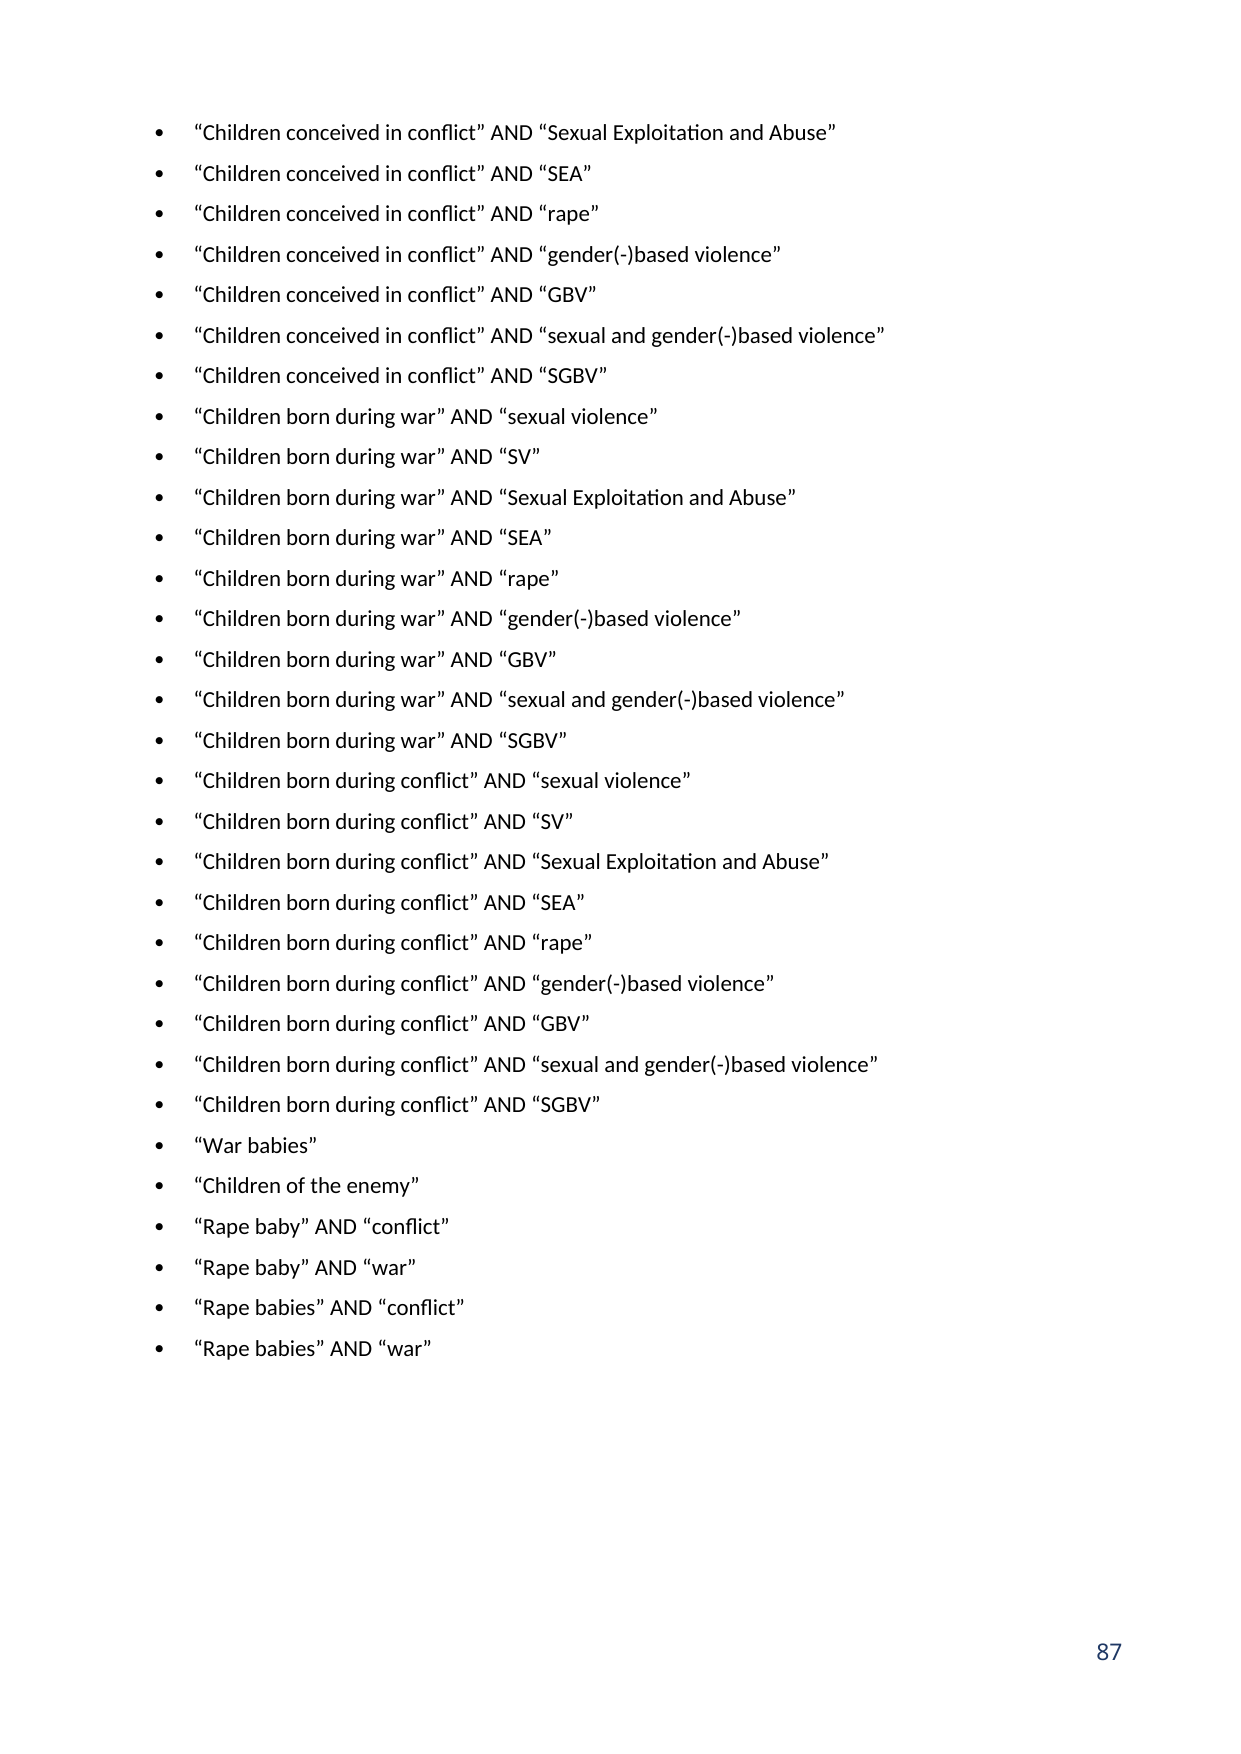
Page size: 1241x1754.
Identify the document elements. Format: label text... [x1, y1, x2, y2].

list “Children born during conflict” AND “sexual and gender(-)based violence” [156, 1050, 1122, 1078]
list “Children born during war” AND “gender(-)based violence” [156, 604, 1122, 632]
list “Children born during conflict” AND “SV” [156, 807, 1122, 835]
list “Children conceived in conflict” AND “sexual and gender(-)based violence” [156, 321, 1122, 349]
list “Children born during war” AND “rape” [156, 564, 1122, 592]
list “Children born during war” AND “sexual violence” [156, 402, 1122, 430]
list “Children conceived in conflict” AND “SEA” [156, 159, 1122, 187]
list “Children born during conflict” AND “rape” [156, 928, 1122, 957]
list “Children born during conflict” AND “sexual violence” [156, 766, 1122, 794]
list “Children of the enemy” [156, 1172, 1122, 1200]
list “Children born during war” AND “Sexual Exploitation and Abuse” [156, 483, 1122, 511]
list “Children born during conflict” AND “gender(-)based violence” [156, 969, 1122, 997]
list “Children conceived in conflict” AND “rape” [156, 199, 1122, 227]
list “Children born during conflict” AND “Sexual Exploitation and Abuse” [156, 847, 1122, 876]
list “Rape babies” AND “war” [156, 1334, 1122, 1362]
list “Children conceived in conflict” AND “SGBV” [156, 361, 1122, 389]
list “War babies” [156, 1131, 1122, 1159]
list “Rape baby” AND “conflict” [156, 1212, 1122, 1240]
list “Children born during war” AND “GBV” [156, 645, 1122, 673]
list “Rape baby” AND “war” [156, 1253, 1122, 1281]
list “Children born during war” AND “SV” [156, 442, 1122, 470]
list “Children born during war” AND “SGBV” [156, 726, 1122, 754]
list “Children born during war” AND “sexual and gender(-)based violence” [156, 685, 1122, 713]
list “Children conceived in conflict” AND “GBV” [156, 280, 1122, 308]
list “Children conceived in conflict” AND “gender(-)based violence” [156, 240, 1122, 268]
list “Rape babies” AND “conflict” [156, 1293, 1122, 1321]
list “Children born during war” AND “SEA” [156, 523, 1122, 551]
list “Children born during conflict” AND “SEA” [156, 888, 1122, 916]
list “Children conceived in conflict” AND “Sexual Exploitation and Abuse” [156, 118, 1122, 146]
list “Children born during conflict” AND “SGBV” [156, 1091, 1122, 1119]
list “Children born during conflict” AND “GBV” [156, 1009, 1122, 1038]
